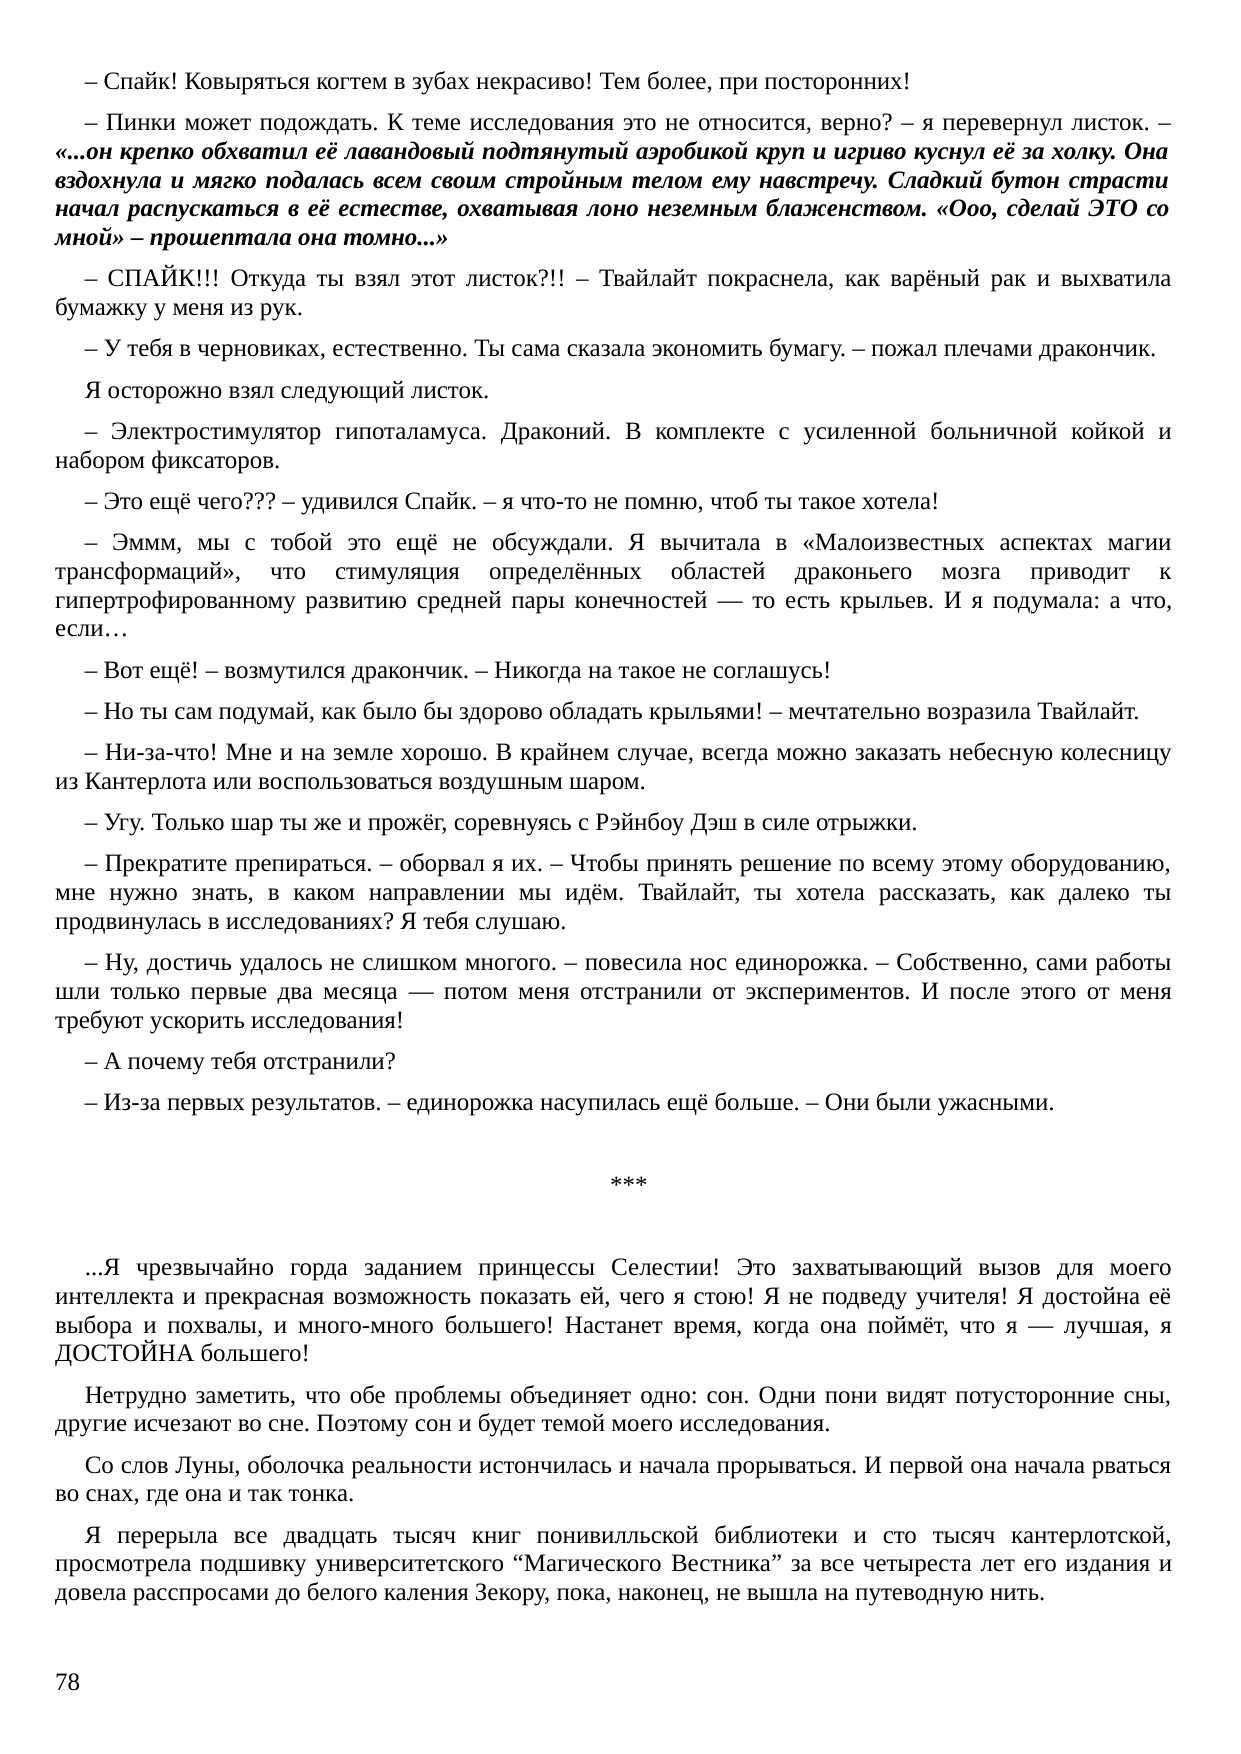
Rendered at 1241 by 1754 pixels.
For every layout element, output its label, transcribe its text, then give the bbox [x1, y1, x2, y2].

text ...Я чрезвычайно горда заданием принцессы Селестии! Это захватывающий вызов для моего интеллекта и прекрасная возможность показать ей, чего я стою! Я не подведу учителя! Я достойна её выбора и похвалы, и много-много большего! Настанет время, когда она поймёт, что я — лучшая, я ДОСТОЙНА большего! [55, 1252, 1173, 1367]
text *** [55, 1170, 1173, 1198]
text Я осторожно взял следующий листок. [55, 375, 1173, 403]
text – СПАЙК!!! Откуда ты взял этот листок?!! – Твайлайт покраснела, как варёный рак и выхватила бумажку у меня из рук. [55, 263, 1173, 321]
text – Спайк! Ковыряться когтем в зубах некрасиво! Тем более, при посторонних! [55, 66, 1173, 95]
text – Эммм, мы с тобой это ещё не обсуждали. Я вычитала в «Малоизвестных аспектах магии трансформаций», что стимуляция определённых областей драконьего мозга приводит к гипертрофированному развитию средней пары конечностей — то есть крыльев. И я подумала: а что, если… [55, 527, 1173, 642]
text – Это ещё чего??? – удивился Спайк. – я что-то не помню, чтоб ты такое хотела! [55, 486, 1173, 515]
text – Ну, достичь удалось не слишком многого. – повесила нос единорожка. – Собственно, сами работы шли только первые два месяца — потом меня отстранили от экспериментов. И после этого от меня требуют ускорить исследования! [55, 947, 1173, 1033]
text – У тебя в черновиках, естественно. Ты сама сказала экономить бумагу. – пожал плечами дракончик. [55, 333, 1173, 362]
text Я перерыла все двадцать тысяч книг понивилльской библиотеки и сто тысяч кантерлотской, просмотрела подшивку университетского “Магического Вестника” за все четыреста лет его издания и довела расспросами до белого каления Зекору, пока, наконец, не вышла на путеводную нить. [55, 1520, 1173, 1606]
text – Из-за первых результатов. – единорожка насупилась ещё больше. – Они были ужасными. [55, 1087, 1173, 1116]
text Со слов Луны, оболочка реальности истончилась и начала прорываться. И первой она начала рваться во снах, где она и так тонка. [55, 1450, 1173, 1507]
text – А почему тебя отстранили? [55, 1046, 1173, 1075]
text – Электростимулятор гипоталамуса. Драконий. В комплекте с усиленной больничной койкой и набором фиксаторов. [55, 416, 1173, 473]
text – Угу. Только шар ты же и прожёг, соревнуясь с Рэйнбоу Дэш в силе отрыжки. [55, 807, 1173, 836]
text – Пинки может подождать. К теме исследования это не относится, верно? – я перевернул листок. – «...он крепко обхватил её лавандовый подтянутый аэробикой круп и игриво куснул её за холку. Она вздохнула и мягко подалась всем своим стройным телом ему навстречу. Сладкий бутон страсти начал распускаться в её естестве, охватывая лоно неземным блаженством. «Ооо, сделай ЭТО со мной» – прошептала она томно...» [55, 107, 1173, 251]
text – Ни-за-что! Мне и на земле хорошо. В крайнем случае, всегда можно заказать небесную колесницу из Кантерлота или воспользоваться воздушным шаром. [55, 737, 1173, 795]
text – Прекратите препираться. – оборвал я их. – Чтобы принять решение по всему этому оборудованию, мне нужно знать, в каком направлении мы идём. Твайлайт, ты хотела рассказать, как далеко ты продвинулась в исследованиях? Я тебя слушаю. [55, 848, 1173, 935]
text – Но ты сам подумай, как было бы здорово обладать крыльями! – мечтательно возразила Твайлайт. [55, 696, 1173, 725]
text Нетрудно заметить, что обе проблемы объединяет одно: сон. Одни пони видят потусторонние сны, другие исчезают во сне. Поэтому сон и будет темой моего исследования. [55, 1380, 1173, 1437]
text – Вот ещё! – возмутился дракончик. – Никогда на такое не соглашусь! [55, 655, 1173, 683]
